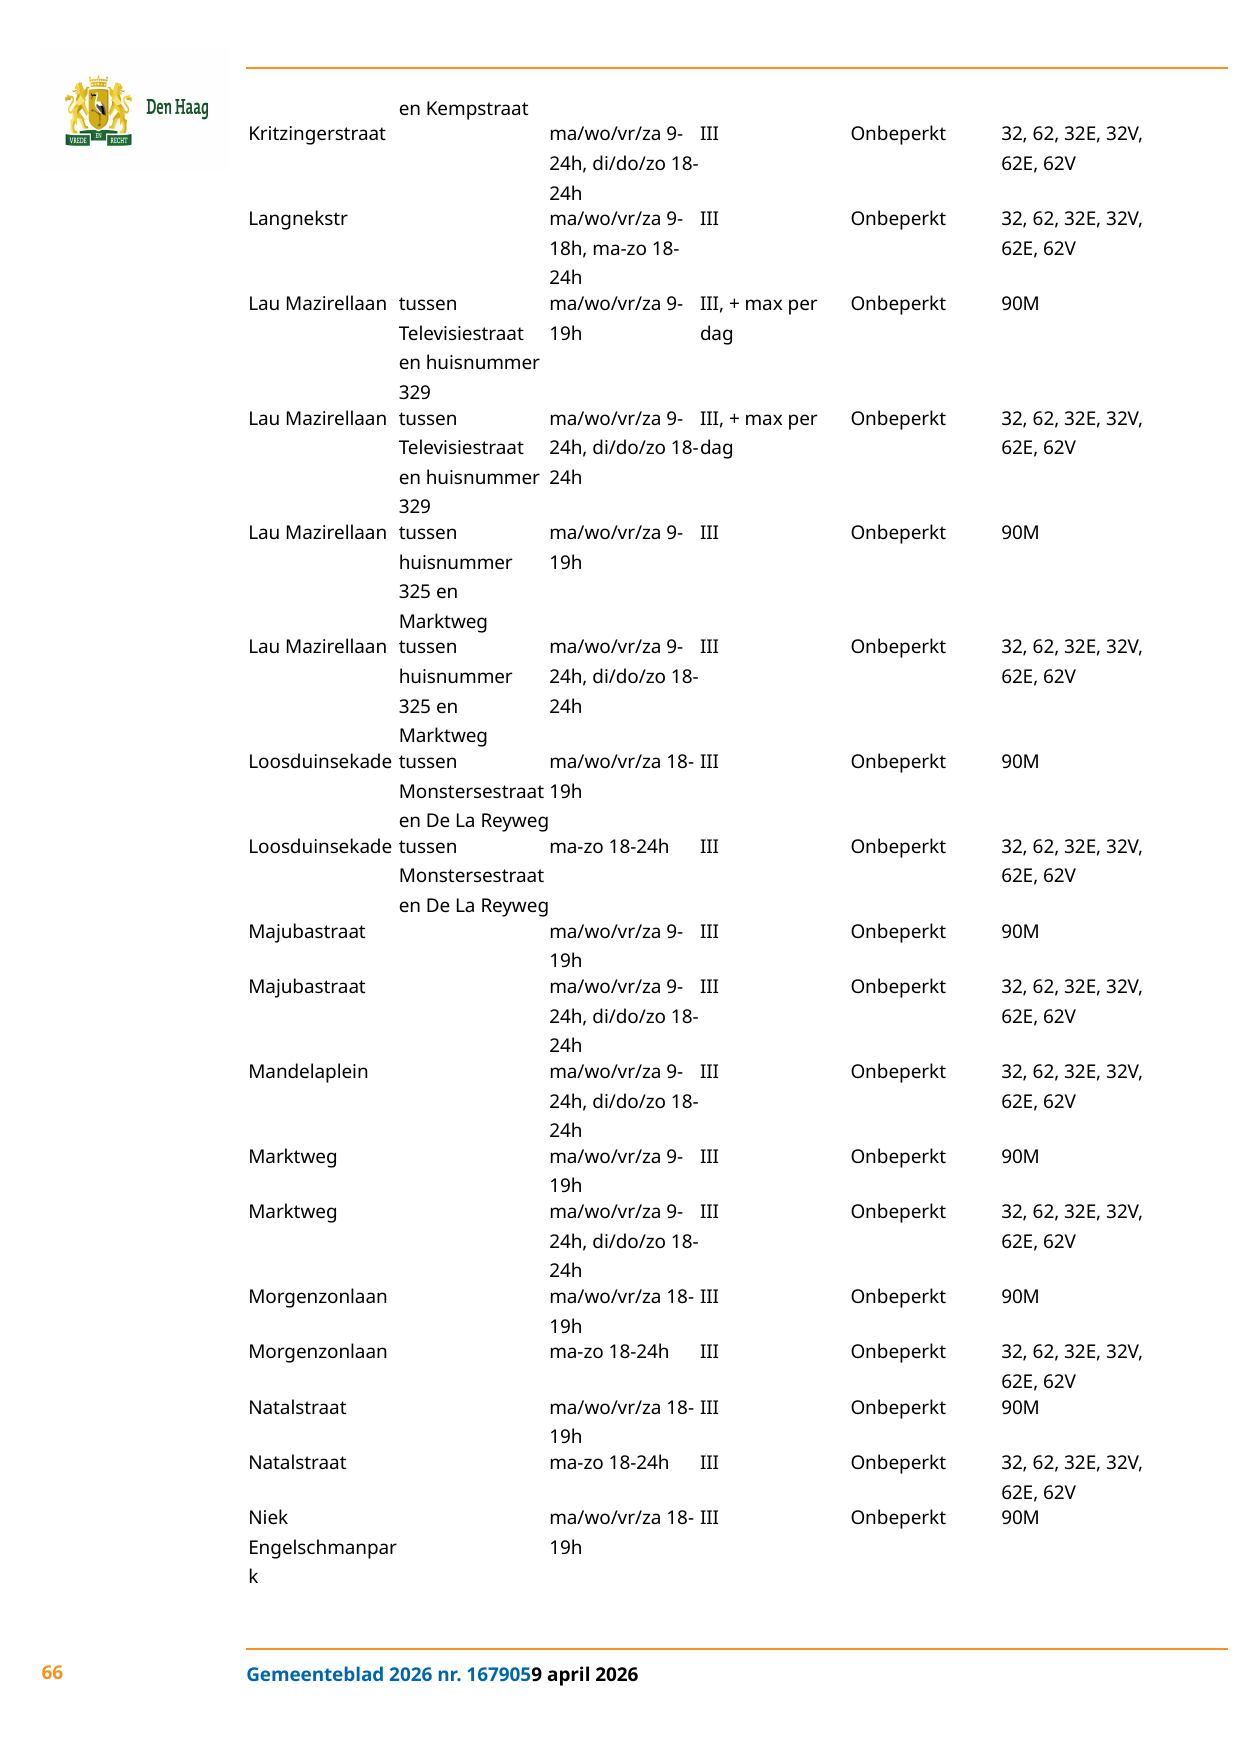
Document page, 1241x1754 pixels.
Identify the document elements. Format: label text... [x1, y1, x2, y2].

table_cell III [700, 1199, 850, 1283]
table_cell III [700, 519, 850, 634]
table_cell III [700, 1283, 850, 1339]
table_cell [399, 1199, 549, 1283]
table_cell ma/wo/vr/za 9-24h, di/do/zo 18-24h [549, 634, 700, 748]
table_cell III [700, 634, 850, 748]
table_cell III [700, 748, 850, 833]
table_cell Lau Mazirellaan [248, 519, 398, 634]
table_cell ma/wo/vr/za 9-24h, di/do/zo 18-24h [549, 1199, 700, 1283]
table_cell ma/wo/vr/za 9-24h, di/do/zo 18-24h [549, 121, 700, 205]
table_cell 32, 62, 32E, 32V, 62E, 62V [1001, 634, 1152, 748]
table_cell Onbeperkt [850, 205, 1001, 290]
table_cell 32, 62, 32E, 32V, 62E, 62V [1001, 1199, 1152, 1283]
table_cell Onbeperkt [850, 1394, 1001, 1449]
table_cell Mandelaplein [248, 1058, 398, 1143]
table_cell III [700, 1505, 850, 1589]
table_cell 32, 62, 32E, 32V, 62E, 62V [1001, 833, 1152, 918]
table_cell tussen Monstersestraat en De La Reyweg [399, 748, 549, 833]
table_cell ma/wo/vr/za 9-19h [549, 290, 700, 405]
table_cell en Kempstraat [399, 95, 549, 121]
table_cell III [700, 1394, 850, 1449]
table_cell 90M [1001, 1505, 1152, 1589]
table_cell Onbeperkt [850, 1283, 1001, 1339]
table_cell [399, 1394, 549, 1449]
table_cell III [700, 1058, 850, 1143]
table_cell 32, 62, 32E, 32V, 62E, 62V [1001, 205, 1152, 290]
table_cell ma/wo/vr/za 9-24h, di/do/zo 18-24h [549, 405, 700, 519]
table_cell III [700, 833, 850, 918]
table_cell [399, 1339, 549, 1394]
table_cell tussen Televisiestraat en huisnummer 329 [399, 405, 549, 519]
table_cell ma-zo 18-24h [549, 833, 700, 918]
table_cell 90M [1001, 918, 1152, 973]
table_cell ma/wo/vr/za 18-19h [549, 1283, 700, 1339]
table_cell III [700, 1449, 850, 1504]
table_cell tussen huisnummer 325 en Marktweg [399, 519, 549, 634]
table_cell Onbeperkt [850, 1199, 1001, 1283]
table_cell 32, 62, 32E, 32V, 62E, 62V [1001, 1058, 1152, 1143]
table_cell ma/wo/vr/za 9-18h, ma-zo 18-24h [549, 205, 700, 290]
table_cell [399, 1449, 549, 1504]
table_cell [399, 121, 549, 205]
table_cell ma/wo/vr/za 9-24h, di/do/zo 18-24h [549, 973, 700, 1058]
table_cell Lau Mazirellaan [248, 634, 398, 748]
table_cell Loosduinsekade [248, 748, 398, 833]
table_cell 32, 62, 32E, 32V, 62E, 62V [1001, 121, 1152, 205]
table_cell III, + max per dag [700, 405, 850, 519]
table_cell 32, 62, 32E, 32V, 62E, 62V [1001, 405, 1152, 519]
table_cell [399, 1283, 549, 1339]
table_cell ma/wo/vr/za 18-19h [549, 1505, 700, 1589]
table_cell Onbeperkt [850, 519, 1001, 634]
table_cell Onbeperkt [850, 1339, 1001, 1394]
table_cell [399, 205, 549, 290]
table_cell 32, 62, 32E, 32V, 62E, 62V [1001, 973, 1152, 1058]
table_cell Onbeperkt [850, 634, 1001, 748]
table_cell Marktweg [248, 1143, 398, 1198]
table_cell Onbeperkt [850, 1449, 1001, 1504]
table_cell Majubastraat [248, 918, 398, 973]
table_cell III [700, 1339, 850, 1394]
table_cell Onbeperkt [850, 405, 1001, 519]
table_cell III [700, 918, 850, 973]
table_cell ma/wo/vr/za 18-19h [549, 748, 700, 833]
table_cell tussen huisnummer 325 en Marktweg [399, 634, 549, 748]
table_cell III, + max per dag [700, 290, 850, 405]
table_cell [399, 1143, 549, 1198]
table_cell 90M [1001, 1283, 1152, 1339]
table_cell Niek Engelschmanpark [248, 1505, 398, 1589]
table_cell 32, 62, 32E, 32V, 62E, 62V [1001, 1449, 1152, 1504]
table_cell ma-zo 18-24h [549, 1339, 700, 1394]
table_cell Marktweg [248, 1199, 398, 1283]
table_cell [1001, 95, 1152, 121]
table_cell 90M [1001, 519, 1152, 634]
table_cell Onbeperkt [850, 121, 1001, 205]
table_cell Onbeperkt [850, 1058, 1001, 1143]
table_cell III [700, 973, 850, 1058]
table_cell Onbeperkt [850, 833, 1001, 918]
table_cell 90M [1001, 1394, 1152, 1449]
table_cell [399, 1058, 549, 1143]
table_cell Morgenzonlaan [248, 1283, 398, 1339]
table_cell Lau Mazirellaan [248, 405, 398, 519]
table_cell [700, 95, 850, 121]
table_cell Lau Mazirellaan [248, 290, 398, 405]
table_cell 90M [1001, 1143, 1152, 1198]
table_cell Kritzingerstraat [248, 121, 398, 205]
table_cell Natalstraat [248, 1394, 398, 1449]
table_cell III [700, 1143, 850, 1198]
table_cell III [700, 205, 850, 290]
table_cell ma/wo/vr/za 9-19h [549, 918, 700, 973]
table_cell [850, 95, 1001, 121]
table_cell 32, 62, 32E, 32V, 62E, 62V [1001, 1339, 1152, 1394]
table_cell Langnekstr [248, 205, 398, 290]
table_cell tussen Televisiestraat en huisnummer 329 [399, 290, 549, 405]
table_cell Onbeperkt [850, 290, 1001, 405]
table_cell Onbeperkt [850, 1143, 1001, 1198]
table_cell 90M [1001, 290, 1152, 405]
table_cell Majubastraat [248, 973, 398, 1058]
table_cell [399, 973, 549, 1058]
table_cell ma/wo/vr/za 9-19h [549, 1143, 700, 1198]
table_cell ma/wo/vr/za 9-19h [549, 519, 700, 634]
table_cell Onbeperkt [850, 1505, 1001, 1589]
picture [41, 47, 231, 172]
table_cell ma-zo 18-24h [549, 1449, 700, 1504]
table_cell ma/wo/vr/za 9-24h, di/do/zo 18-24h [549, 1058, 700, 1143]
table_cell [399, 918, 549, 973]
table_cell Morgenzonlaan [248, 1339, 398, 1394]
table_cell Onbeperkt [850, 748, 1001, 833]
table_cell [549, 95, 700, 121]
table_cell [248, 95, 398, 121]
table_cell Loosduinsekade [248, 833, 398, 918]
table_cell Natalstraat [248, 1449, 398, 1504]
table_cell ma/wo/vr/za 18-19h [549, 1394, 700, 1449]
table_cell Onbeperkt [850, 918, 1001, 973]
table_cell 90M [1001, 748, 1152, 833]
table_cell [399, 1505, 549, 1589]
table_cell III [700, 121, 850, 205]
table_cell Onbeperkt [850, 973, 1001, 1058]
table_cell tussen Monstersestraat en De La Reyweg [399, 833, 549, 918]
